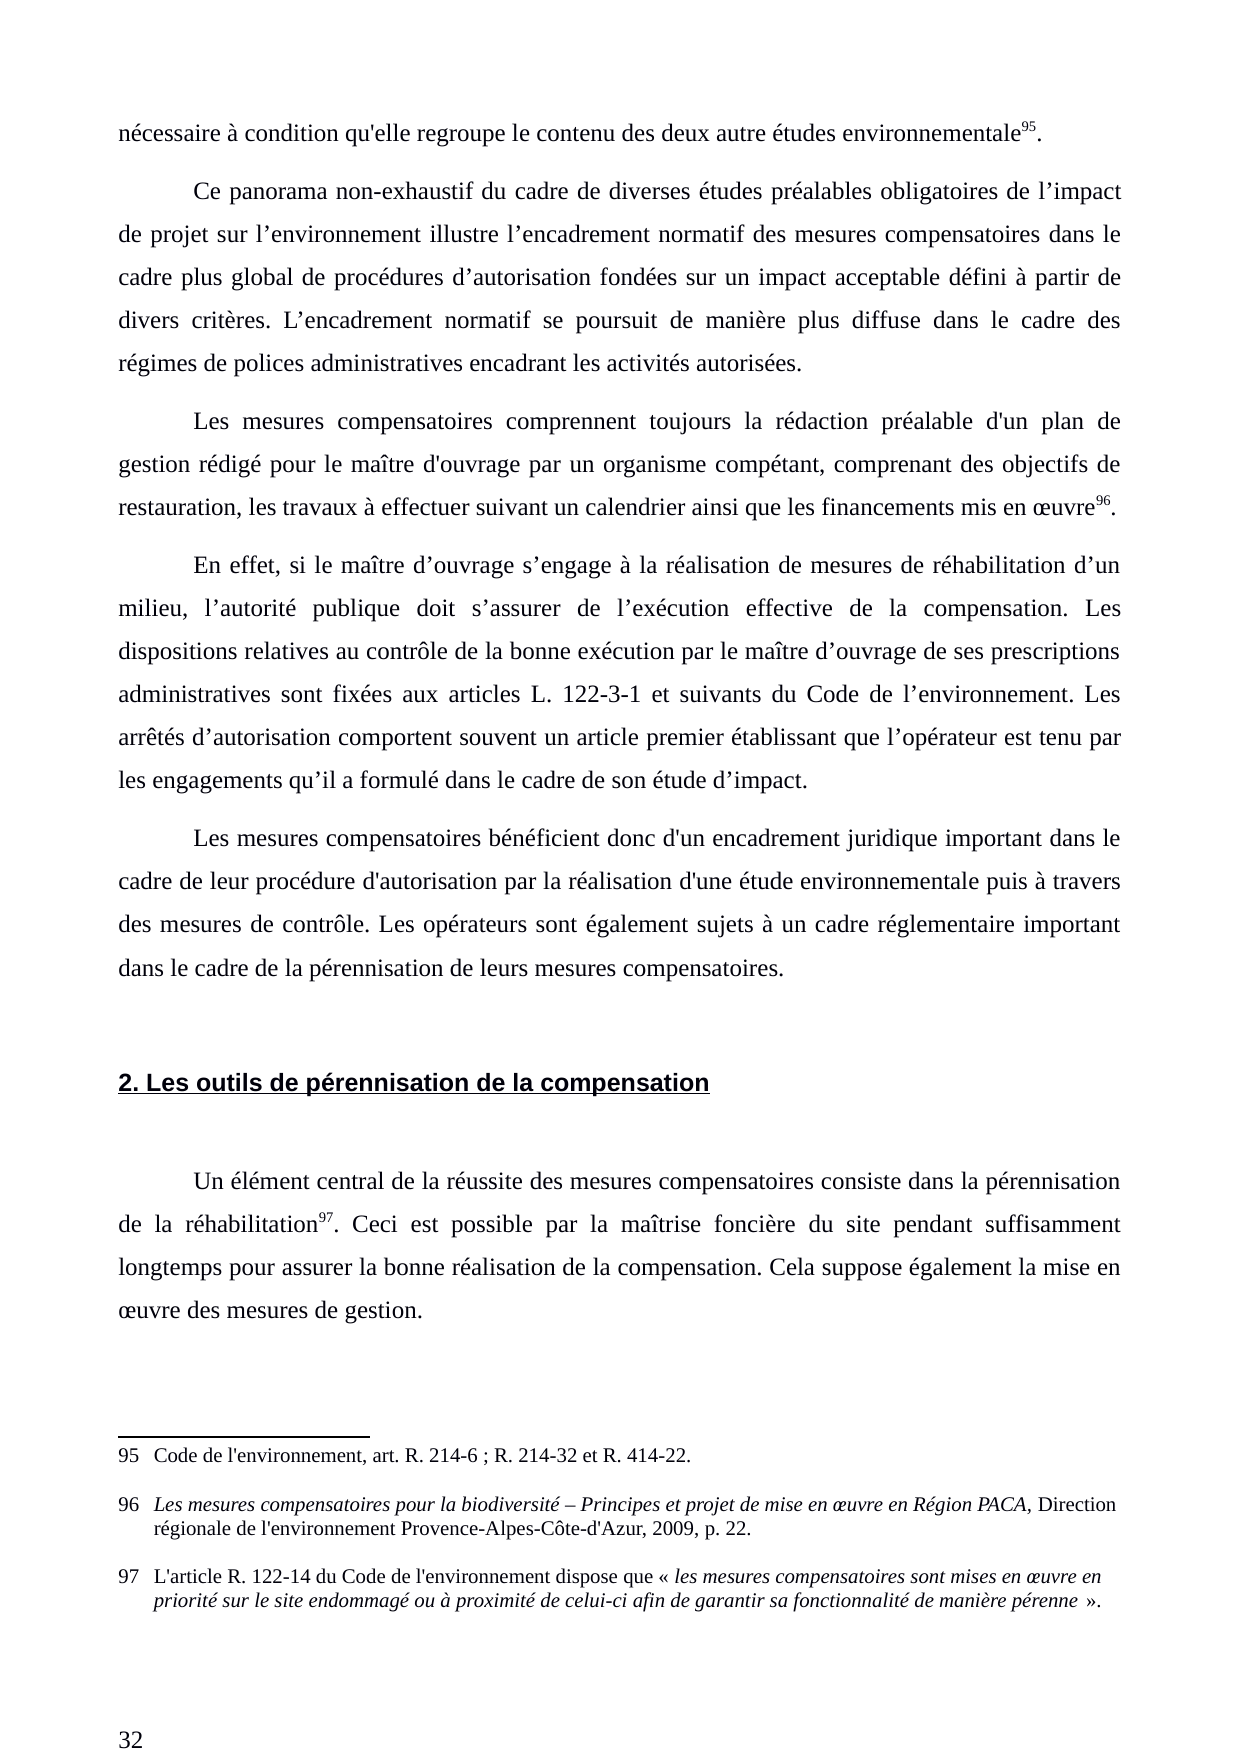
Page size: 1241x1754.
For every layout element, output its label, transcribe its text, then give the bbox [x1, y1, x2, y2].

text L'article R. 122-14 du Code de l'environnement dispose que « les mesures compensatoires sont mises en œuvre en priorité sur le site endommagé ou à proximité de celui-ci afin de garantir sa fonctionnalité de manière pérenne ». [118, 1564, 1122, 1612]
text En effet, si le maître d’ouvrage s’engage à la réalisation de mesures de réhabilitation d’un milieu, l’autorité publique doit s’assurer de l’exécution effective de la compensation. Les dispositions relatives au contrôle de la bonne exécution par le maître d’ouvrage de ses prescriptions administratives sont fixées aux articles L. 122-3-1 et suivants du Code de l’environnement. Les arrêtés d’autorisation comportent souvent un article premier établissant que l’opérateur est tenu par les engagements qu’il a formulé dans le cadre de son étude d’impact. [118, 550, 1122, 794]
text 2. Les outils de pérennisation de la compensation [118, 1068, 1122, 1097]
text Les mesures compensatoires comprennent toujours la rédaction préalable d'un plan de gestion rédigé pour le maître d'ouvrage par un organisme compétant, comprenant des objectifs de restauration, les travaux à effectuer suivant un calendrier ainsi que les financements mis en œuvre. [118, 406, 1122, 521]
text Un élément central de la réussite des mesures compensatoires consiste dans la pérennisation de la réhabilitation. Ceci est possible par la maîtrise foncière du site pendant suffisamment longtemps pour assurer la bonne réalisation de la compensation. Cela suppose également la mise en œuvre des mesures de gestion. [118, 1166, 1122, 1324]
text Ce panorama non-exhaustif du cadre de diverses études préalables obligatoires de l’impact de projet sur l’environnement illustre l’encadrement normatif des mesures compensatoires dans le cadre plus global de procédures d’autorisation fondées sur un impact acceptable défini à partir de divers critères. L’encadrement normatif se poursuit de manière plus diffuse dans le cadre des régimes de polices administratives encadrant les activités autorisées. [118, 176, 1122, 377]
text Les mesures compensatoires pour la biodiversité – Principes et projet de mise en œuvre en Région PACA, Direction régionale de l'environnement Provence-Alpes-Côte-d'Azur, 2009, p. 22. [118, 1491, 1122, 1539]
text Les mesures compensatoires bénéficient donc d'un encadrement juridique important dans le cadre de leur procédure d'autorisation par la réalisation d'une étude environnementale puis à travers des mesures de contrôle. Les opérateurs sont également sujets à un cadre réglementaire important dans le cadre de la pérennisation de leurs mesures compensatoires. [118, 823, 1122, 981]
text Code de l'environnement, art. R. 214-6 ; R. 214-32 et R. 414-22. [118, 1443, 1122, 1467]
text nécessaire à condition qu'elle regroupe le contenu des deux autre études environnementale. [118, 118, 1122, 147]
